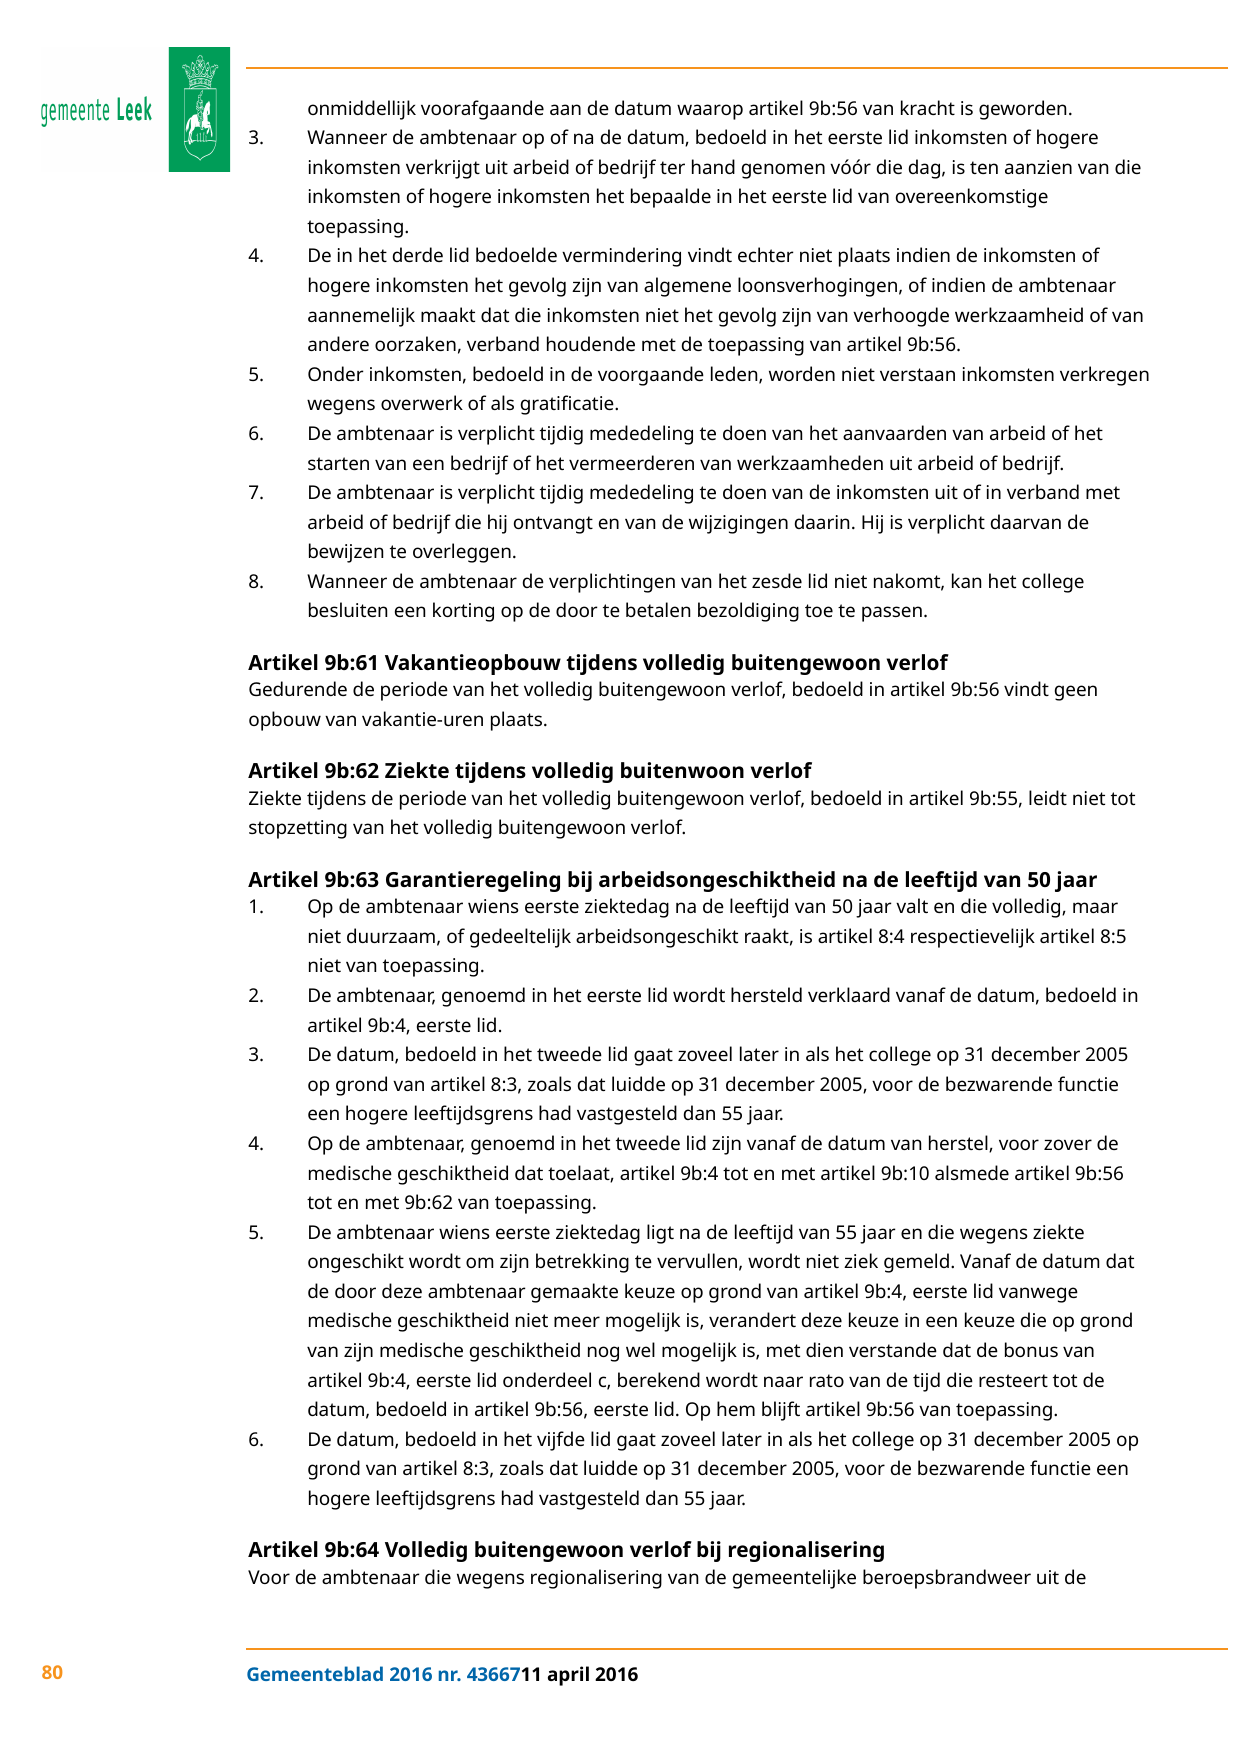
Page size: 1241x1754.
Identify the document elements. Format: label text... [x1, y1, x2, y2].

text Ziekte tijdens de periode van het volledig buitengewoon verlof, bedoeld in artikel 9b:55, leidt niet tot stopzetting van het volledig buitengewoon verlof. [248, 785, 1152, 840]
text Artikel 9b:62 Ziekte tijdens volledig buitenwoon verlof [248, 757, 1152, 785]
list Onder inkomsten, bedoeld in de voorgaande leden, worden niet verstaan inkomsten verkregen wegens overwerk of als gratificatie. [248, 361, 1152, 416]
list Wanneer de ambtenaar de verplichtingen van het zesde lid niet nakomt, kan het college besluiten een korting op de door te betalen bezoldiging toe te passen. [248, 568, 1152, 623]
list De in het derde lid bedoelde vermindering vindt echter niet plaats indien de inkomsten of hogere inkomsten het gevolg zijn van algemene loonsverhogingen, of indien de ambtenaar aannemelijk maakt dat die inkomsten niet het gevolg zijn van verhoogde werkzaamheid of van andere oorzaken, verband houdende met de toepassing van artikel 9b:56. [248, 243, 1152, 357]
list Wanneer de ambtenaar op of na de datum, bedoeld in het eerste lid inkomsten of hogere inkomsten verkrijgt uit arbeid of bedrijf ter hand genomen vóór die dag, is ten aanzien van die inkomsten of hogere inkomsten het bepaalde in het eerste lid van overeenkomstige toepassing. [248, 124, 1152, 239]
list De ambtenaar, genoemd in het eerste lid wordt hersteld verklaard vanaf de datum, bedoeld in artikel 9b:4, eerste lid. [248, 982, 1152, 1037]
list onmiddellijk voorafgaande aan de datum waarop artikel 9b:56 van kracht is geworden. [248, 95, 1152, 121]
list Op de ambtenaar, genoemd in het tweede lid zijn vanaf de datum van herstel, voor zover de medische geschiktheid dat toelaat, artikel 9b:4 tot en met artikel 9b:10 alsmede artikel 9b:56 tot en met 9b:62 van toepassing. [248, 1130, 1152, 1215]
list De datum, bedoeld in het tweede lid gaat zoveel later in als het college op 31 december 2005 op grond van artikel 8:3, zoals dat luidde op 31 december 2005, voor de bezwarende functie een hogere leeftijdsgrens had vastgesteld dan 55 jaar. [248, 1041, 1152, 1126]
list De ambtenaar is verplicht tijdig mededeling te doen van het aanvaarden van arbeid of het starten van een bedrijf of het vermeerderen van werkzaamheden uit arbeid of bedrijf. [248, 420, 1152, 476]
text Artikel 9b:63 Garantieregeling bij arbeidsongeschiktheid na de leeftijd van 50 jaar [248, 865, 1152, 893]
list Op de ambtenaar wiens eerste ziektedag na de leeftijd van 50 jaar valt en die volledig, maar niet duurzaam, of gedeeltelijk arbeidsongeschikt raakt, is artikel 8:4 respectievelijk artikel 8:5 niet van toepassing. [248, 893, 1152, 978]
picture [41, 47, 231, 172]
list De ambtenaar wiens eerste ziektedag ligt na de leeftijd van 55 jaar en die wegens ziekte ongeschikt wordt om zijn betrekking te vervullen, wordt niet ziek gemeld. Vanaf de datum dat de door deze ambtenaar gemaakte keuze op grond van artikel 9b:4, eerste lid vanwege medische geschiktheid niet meer mogelijk is, verandert deze keuze in een keuze die op grond van zijn medische geschiktheid nog wel mogelijk is, met dien verstande dat de bonus van artikel 9b:4, eerste lid onderdeel c, berekend wordt naar rato van de tijd die resteert tot de datum, bedoeld in artikel 9b:56, eerste lid. Op hem blijft artikel 9b:56 van toepassing. [248, 1219, 1152, 1422]
list De ambtenaar is verplicht tijdig mededeling te doen van de inkomsten uit of in verband met arbeid of bedrijf die hij ontvangt en van de wijzigingen daarin. Hij is verplicht daarvan de bewijzen te overleggen. [248, 479, 1152, 564]
text Artikel 9b:64 Volledig buitengewoon verlof bij regionalisering [248, 1536, 1152, 1564]
text Gedurende de periode van het volledig buitengewoon verlof, bedoeld in artikel 9b:56 vindt geen opbouw van vakantie-uren plaats. [248, 677, 1152, 732]
list De datum, bedoeld in het vijfde lid gaat zoveel later in als het college op 31 december 2005 op grond van artikel 8:3, zoals dat luidde op 31 december 2005, voor de bezwarende functie een hogere leeftijdsgrens had vastgesteld dan 55 jaar. [248, 1426, 1152, 1511]
text Artikel 9b:61 Vakantieopbouw tijdens volledig buitengewoon verlof [248, 648, 1152, 677]
text Voor de ambtenaar die wegens regionalisering van de gemeentelijke beroepsbrandweer uit de [248, 1564, 1152, 1590]
